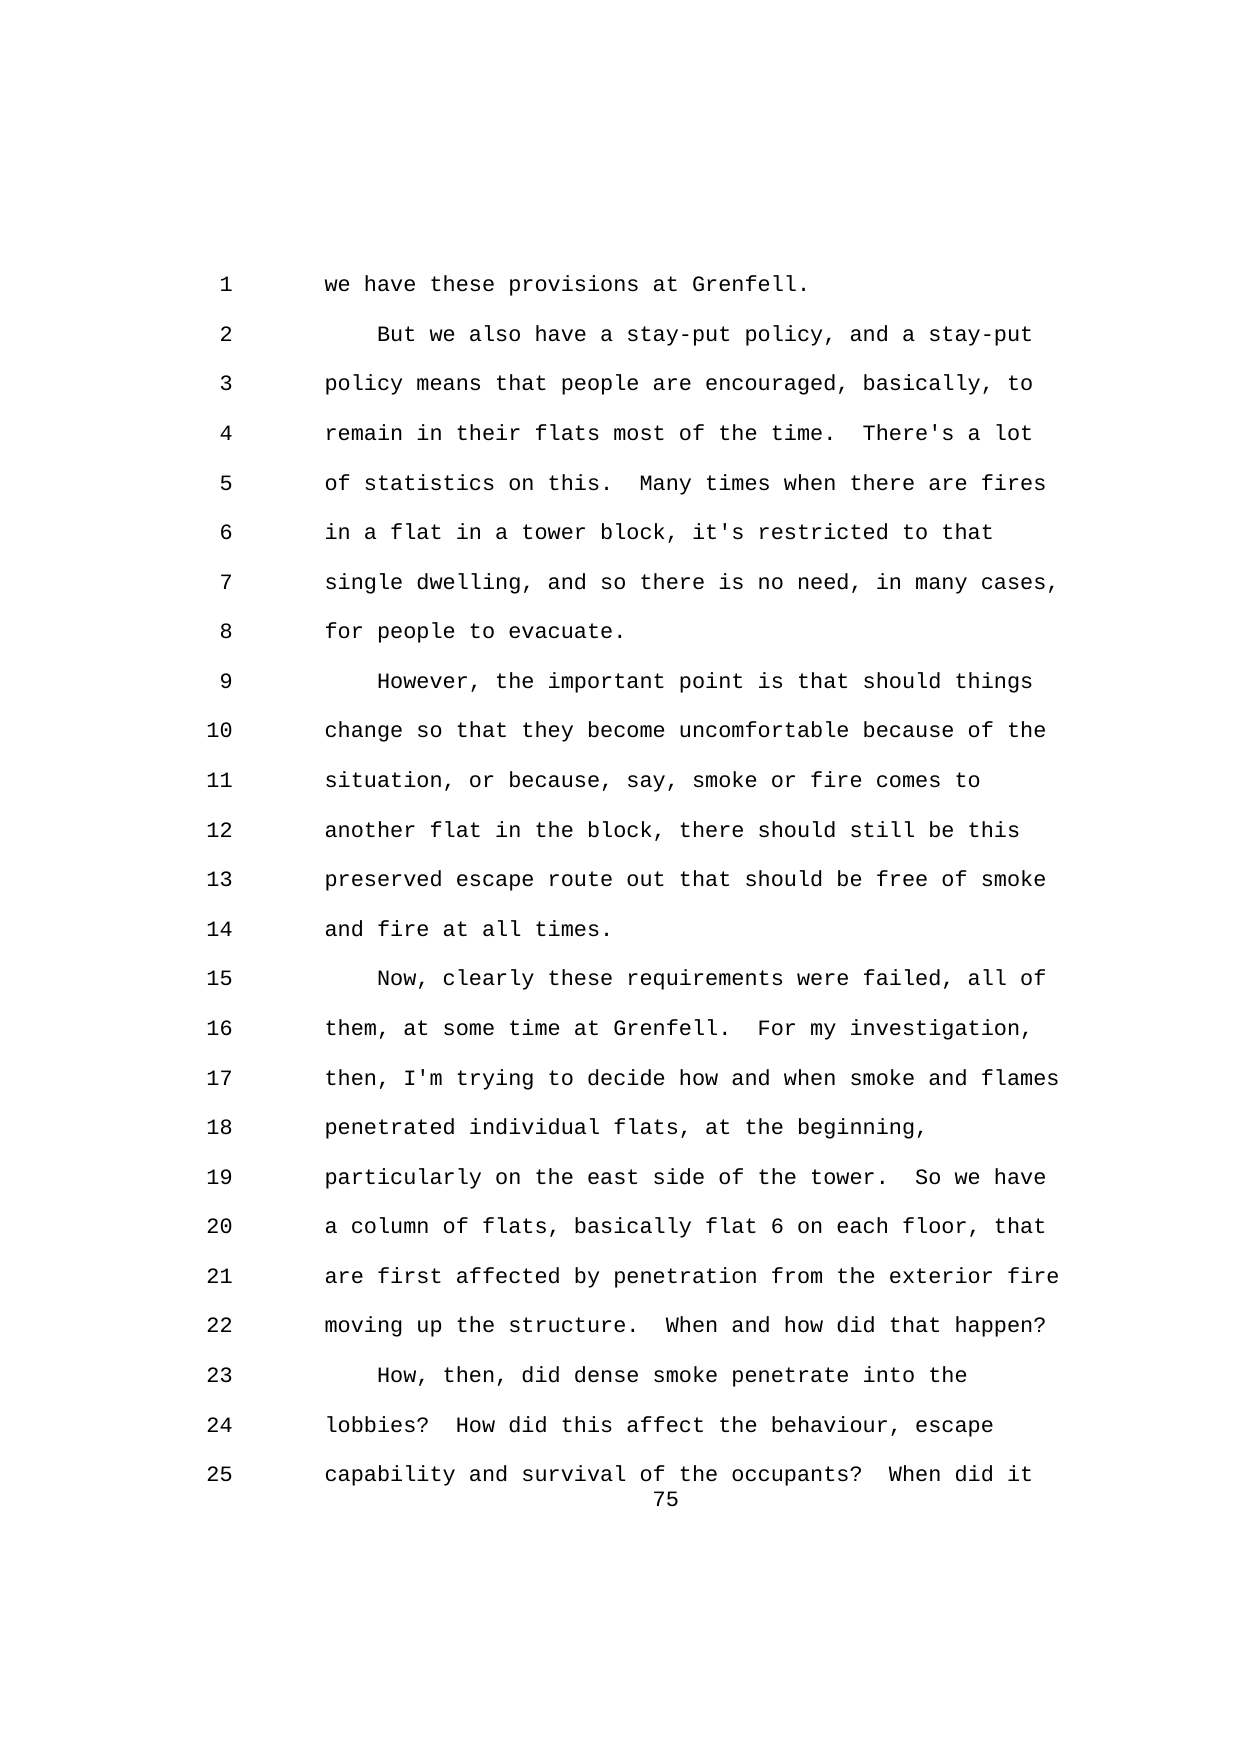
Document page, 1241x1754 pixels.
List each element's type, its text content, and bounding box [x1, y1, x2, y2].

text 24 lobbies? How did this affect the behaviour, escape [75, 1414, 1165, 1438]
text 11 situation, or because, say, smoke or fire comes to [75, 769, 1165, 794]
text 7 single dwelling, and so there is no need, in many cases, [75, 571, 1165, 596]
text 25 capability and survival of the occupants? When did it [75, 1463, 1165, 1488]
text 13 preserved escape route out that should be free of smoke [75, 868, 1165, 893]
text 17 then, I'm trying to decide how and when smoke and flames [75, 1067, 1165, 1091]
text 14 and fire at all times. [75, 918, 1165, 943]
text 23 How, then, did dense smoke penetrate into the [75, 1364, 1165, 1389]
text 1 we have these provisions at Grenfell. [75, 273, 1165, 298]
text 2 But we also have a stay-put policy, and a stay-put [75, 323, 1165, 348]
text 75 [75, 1488, 1165, 1513]
text 12 another flat in the block, there should still be this [75, 819, 1165, 843]
text 5 of statistics on this. Many times when there are fires [75, 472, 1165, 496]
text 10 change so that they become uncomfortable because of the [75, 719, 1165, 744]
text 16 them, at some time at Grenfell. For my investigation, [75, 1017, 1165, 1042]
text 19 particularly on the east side of the tower. So we have [75, 1166, 1165, 1191]
text 20 a column of flats, basically flat 6 on each floor, that [75, 1215, 1165, 1240]
text 6 in a flat in a tower block, it's restricted to that [75, 521, 1165, 546]
text 8 for people to evacuate. [75, 620, 1165, 645]
text 4 remain in their flats most of the time. There's a lot [75, 422, 1165, 447]
text 22 moving up the structure. When and how did that happen? [75, 1314, 1165, 1339]
text 3 policy means that people are encouraged, basically, to [75, 372, 1165, 397]
text 15 Now, clearly these requirements were failed, all of [75, 967, 1165, 992]
text 18 penetrated individual flats, at the beginning, [75, 1116, 1165, 1141]
text 21 are first affected by penetration from the exterior fire [75, 1265, 1165, 1290]
text 9 However, the important point is that should things [75, 670, 1165, 695]
